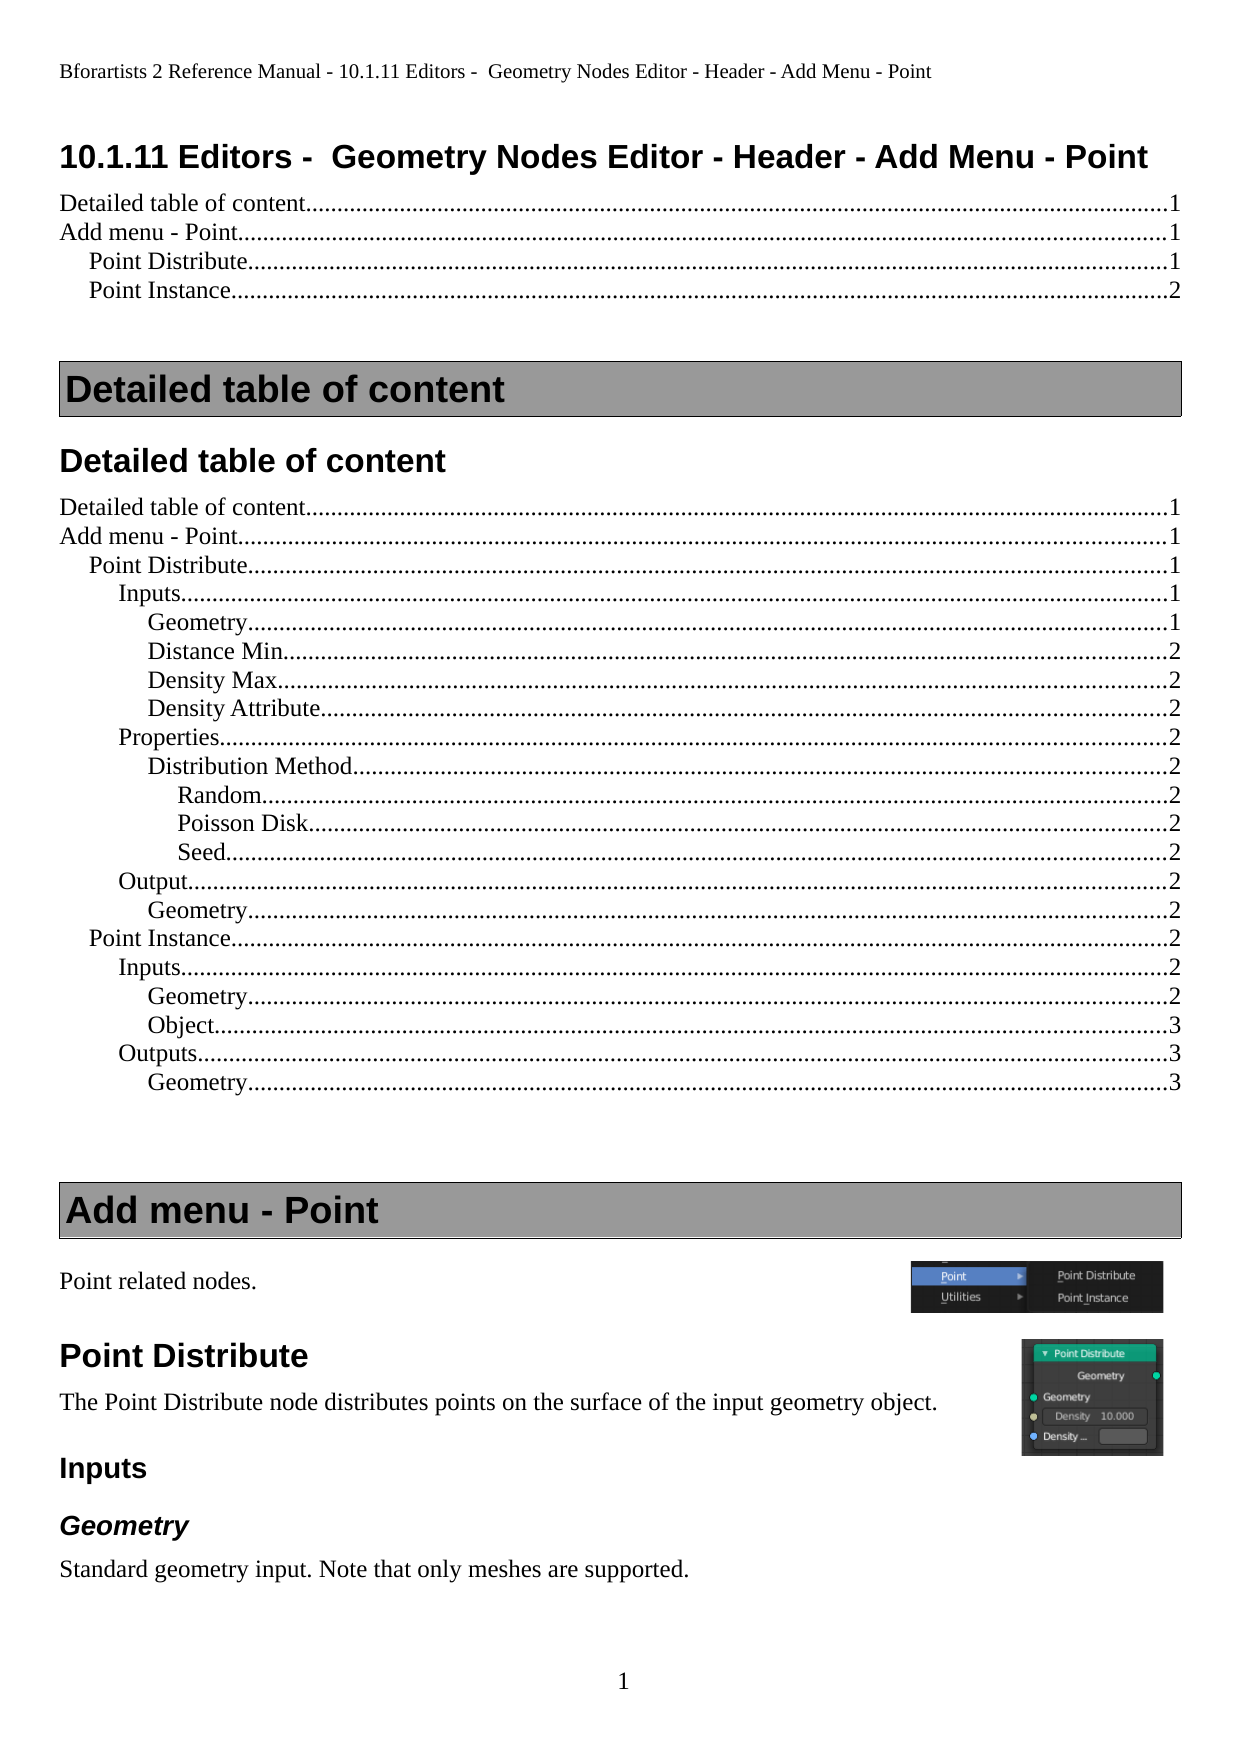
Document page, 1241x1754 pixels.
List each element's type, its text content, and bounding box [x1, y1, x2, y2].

text Distance Min 2 [147, 636, 1181, 665]
text Geometry 1 [147, 607, 1181, 636]
text Random 2 [177, 780, 1181, 808]
text Point Instance 2 [88, 923, 1181, 952]
text Add menu - Point 1 [59, 521, 1181, 550]
table_header Detailed table of content [60, 362, 1181, 416]
text Detailed table of content 1 [59, 188, 1181, 217]
subtitle Inputs [59, 1451, 1181, 1485]
text Density Max 2 [147, 665, 1181, 693]
subtitle Geometry [59, 1510, 1181, 1542]
text Seed 2 [177, 837, 1181, 866]
text Inputs 2 [118, 952, 1181, 981]
picture [1021, 1339, 1164, 1456]
text Point Distribute 1 [88, 246, 1181, 275]
text Geometry 2 [147, 895, 1181, 923]
text Standard geometry input. Note that only meshes are supported. [59, 1554, 1181, 1583]
text Outputs 3 [118, 1038, 1181, 1067]
text Geometry 3 [147, 1067, 1181, 1096]
text Density Attribute 2 [147, 693, 1181, 722]
text Point Instance 2 [88, 275, 1181, 303]
text Detailed table of content 1 [59, 492, 1181, 521]
text [1164, 1266, 1181, 1295]
text Geometry 2 [147, 981, 1181, 1010]
subtitle Point Distribute [59, 1336, 1181, 1375]
table_header Add menu - Point [60, 1183, 1181, 1237]
text Output 2 [118, 866, 1181, 895]
text Point related nodes. [59, 1266, 910, 1295]
text The Point Distribute node distributes points on the surface of the input geometry object. [59, 1387, 1021, 1416]
text Poisson Disk 2 [177, 808, 1181, 837]
picture [910, 1261, 1164, 1313]
subtitle 10.1.11 Editors - Geometry Nodes Editor - Header - Add Menu - Point [59, 138, 1181, 176]
text Object 3 [147, 1010, 1181, 1038]
text Properties 2 [118, 722, 1181, 751]
text Inputs 1 [118, 578, 1181, 607]
text Add menu - Point 1 [59, 217, 1181, 246]
text Point Distribute 1 [88, 550, 1181, 578]
text Distribution Method 2 [147, 751, 1181, 780]
subtitle Detailed table of content [59, 441, 1181, 480]
